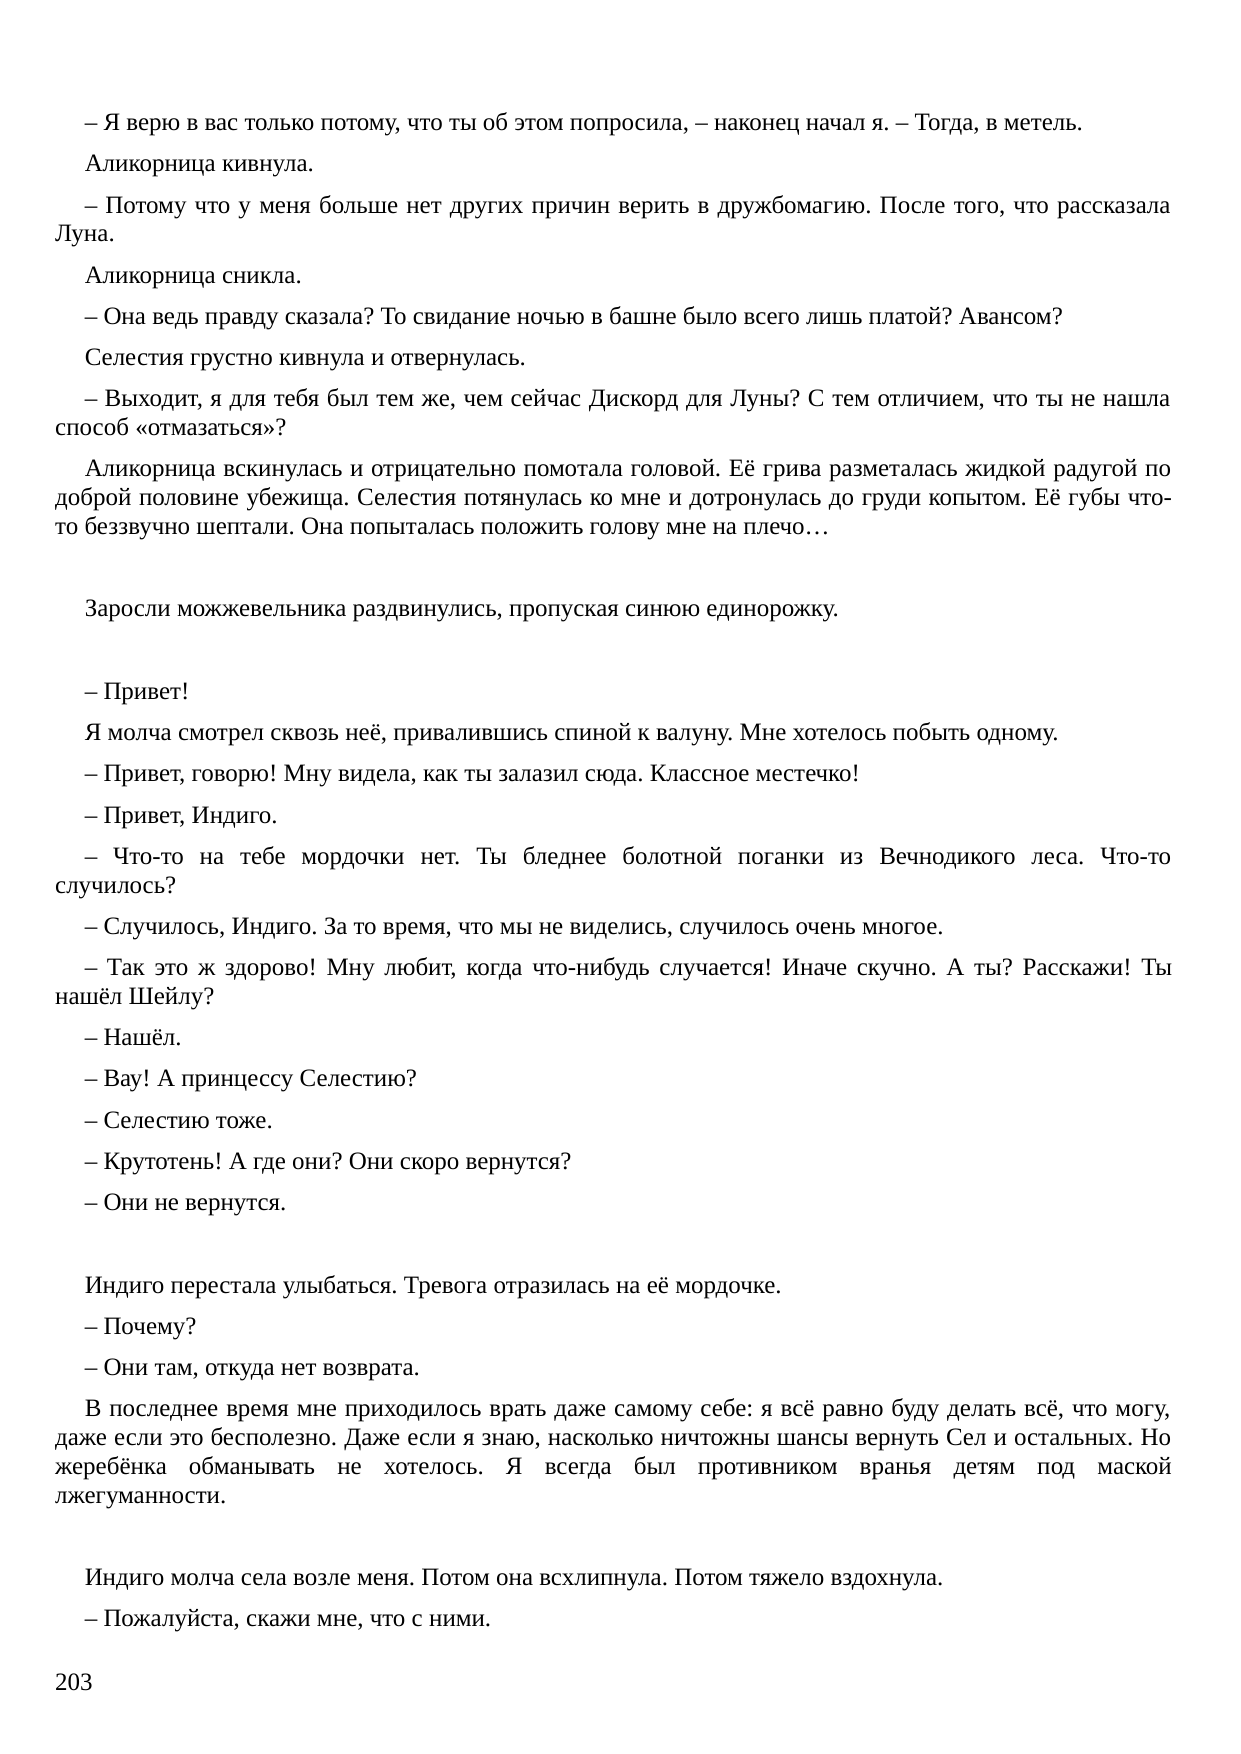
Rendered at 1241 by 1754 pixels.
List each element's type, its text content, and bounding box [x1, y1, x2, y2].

text – Потому что у меня больше нет других причин верить в дружбомагию. После того, что рассказала Луна. [55, 190, 1173, 247]
text – Случилось, Индиго. За то время, что мы не виделись, случилось очень многое. [55, 911, 1173, 940]
text – Она ведь правду сказала? То свидание ночью в башне было всего лишь платой? Авансом? [55, 301, 1173, 330]
text Селестия грустно кивнула и отвернулась. [55, 342, 1173, 371]
text – Выходит, я для тебя был тем же, чем сейчас Дискорд для Луны? С тем отличием, что ты не нашла способ «отмазаться»? [55, 383, 1173, 441]
text Аликорница сникла. [55, 260, 1173, 288]
text Заросли можжевельника раздвинулись, пропуская синюю единорожку. [55, 593, 1173, 622]
text – Так это ж здорово! Мну любит, когда что-нибудь случается! Иначе скучно. А ты? Расскажи! Ты нашёл Шейлу? [55, 952, 1173, 1010]
text – Они там, откуда нет возврата. [55, 1352, 1173, 1381]
text – Селестию тоже. [55, 1105, 1173, 1133]
text – Они не вернутся. [55, 1187, 1173, 1216]
text Аликорница вскинулась и отрицательно помотала головой. Её грива разметалась жидкой радугой по доброй половине убежища. Селестия потянулась ко мне и дотронулась до груди копытом. Её губы что-то беззвучно шептали. Она попыталась положить голову мне на плечо… [55, 453, 1173, 540]
text Я молча смотрел сквозь неё, привалившись спиной к валуну. Мне хотелось побыть одному. [55, 717, 1173, 746]
text – Крутотень! А где они? Они скоро вернутся? [55, 1146, 1173, 1175]
text – Почему? [55, 1311, 1173, 1340]
text – Привет, говорю! Мну видела, как ты залазил сюда. Классное местечко! [55, 758, 1173, 787]
text – Что-то на тебе мордочки нет. Ты бледнее болотной поганки из Вечнодикого леса. Что-то случилось? [55, 841, 1173, 898]
text – Вау! А принцессу Селестию? [55, 1063, 1173, 1092]
text Индиго молча села возле меня. Потом она всхлипнула. Потом тяжело вздохнула. [55, 1562, 1173, 1591]
text Индиго перестала улыбаться. Тревога отразилась на её мордочке. [55, 1270, 1173, 1298]
text – Привет! [55, 676, 1173, 705]
text – Я верю в вас только потому, что ты об этом попросила, – наконец начал я. – Тогда, в метель. [55, 107, 1173, 136]
text В последнее время мне приходилось врать даже самому себе: я всё равно буду делать всё, что могу, даже если это бесполезно. Даже если я знаю, насколько ничтожны шансы вернуть Сел и остальных. Но жеребёнка обманывать не хотелось. Я всегда был противником вранья детям под маской лжегуманности. [55, 1393, 1173, 1508]
text – Привет, Индиго. [55, 800, 1173, 828]
text – Нашёл. [55, 1022, 1173, 1051]
text – Пожалуйста, скажи мне, что с ними. [55, 1603, 1173, 1632]
text Аликорница кивнула. [55, 148, 1173, 177]
